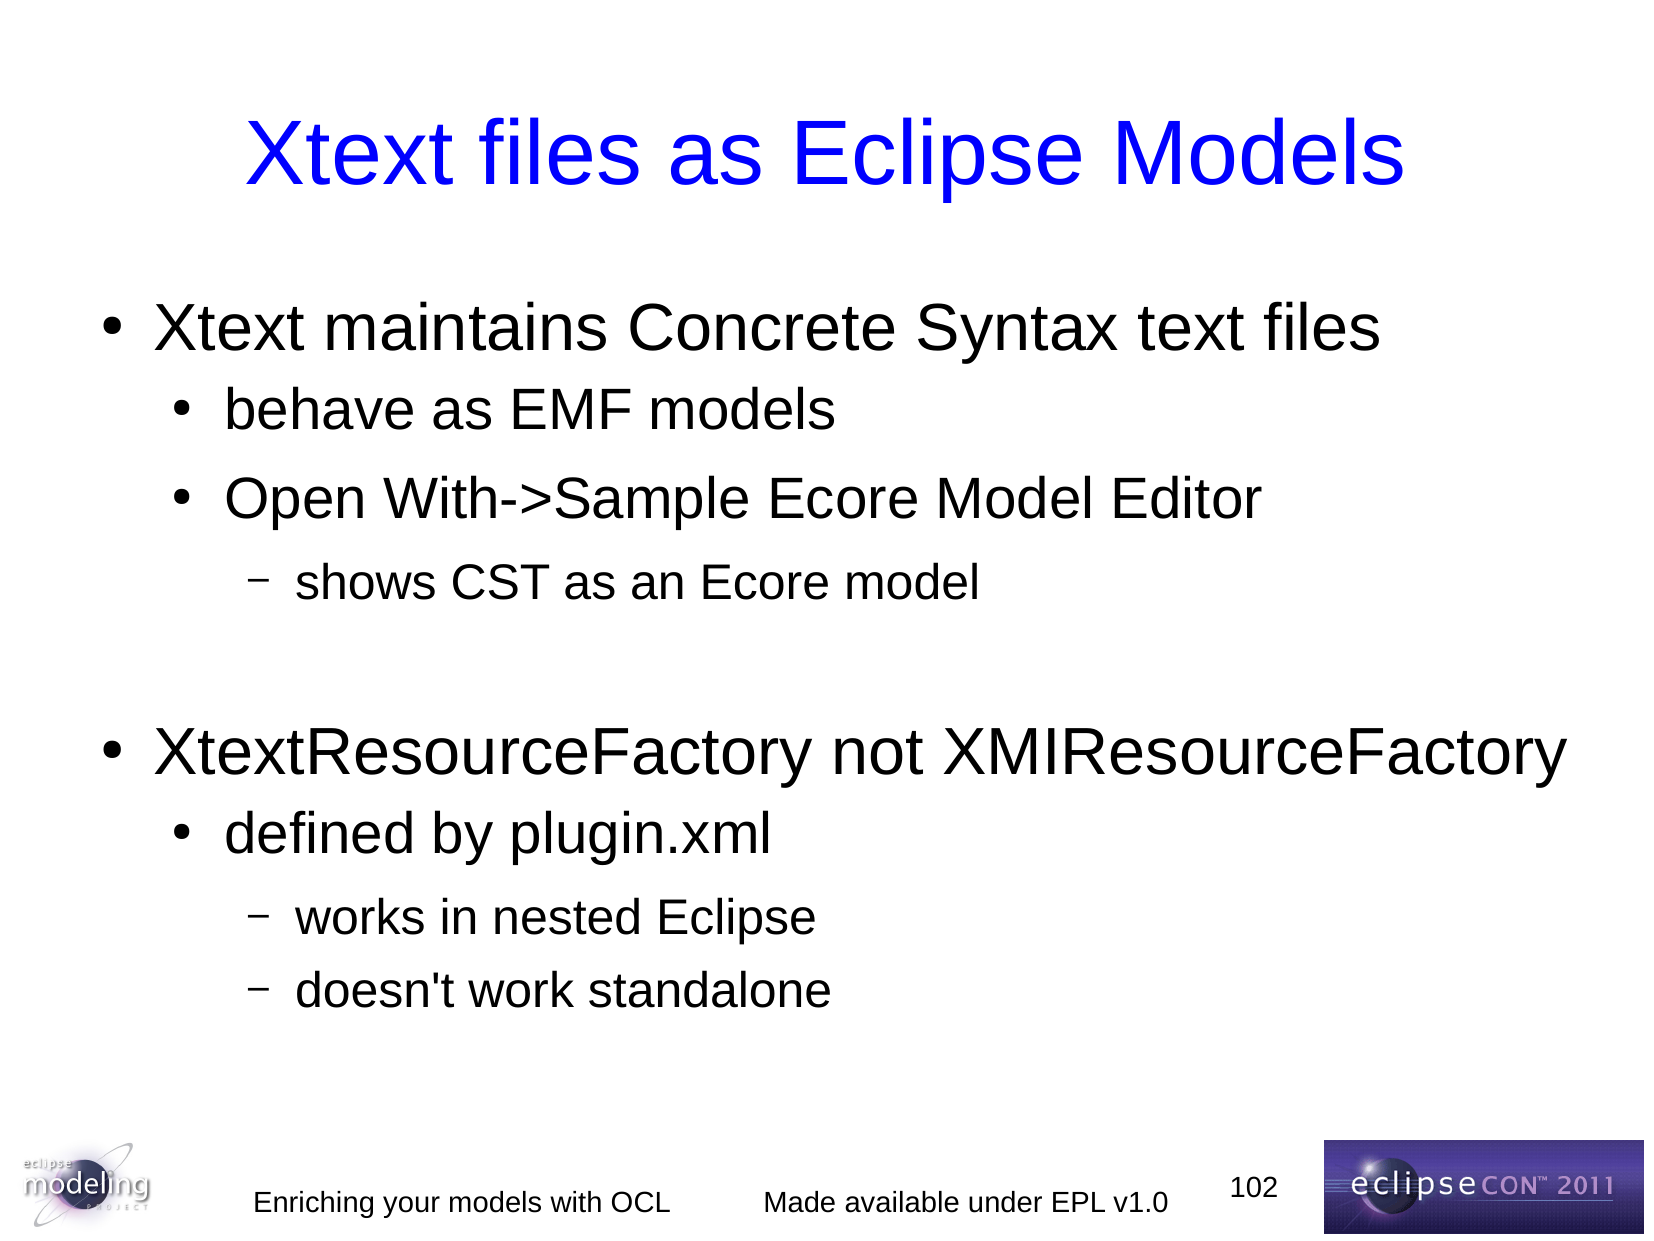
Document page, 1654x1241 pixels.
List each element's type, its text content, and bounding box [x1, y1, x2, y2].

title Xtext files as Eclipse Models [82, 56, 1571, 250]
list Xtext maintains Concrete Syntax text files behave as EMF models Open With->Sample Ecore Model Editor shows CST as an Ecore model XtextResourceFactory not XMIResourceFactory defined by plugin.xml works in nested Eclipse doesn't work standalone [82, 290, 1571, 1094]
picture [9, 1136, 156, 1235]
picture [1324, 1140, 1644, 1234]
